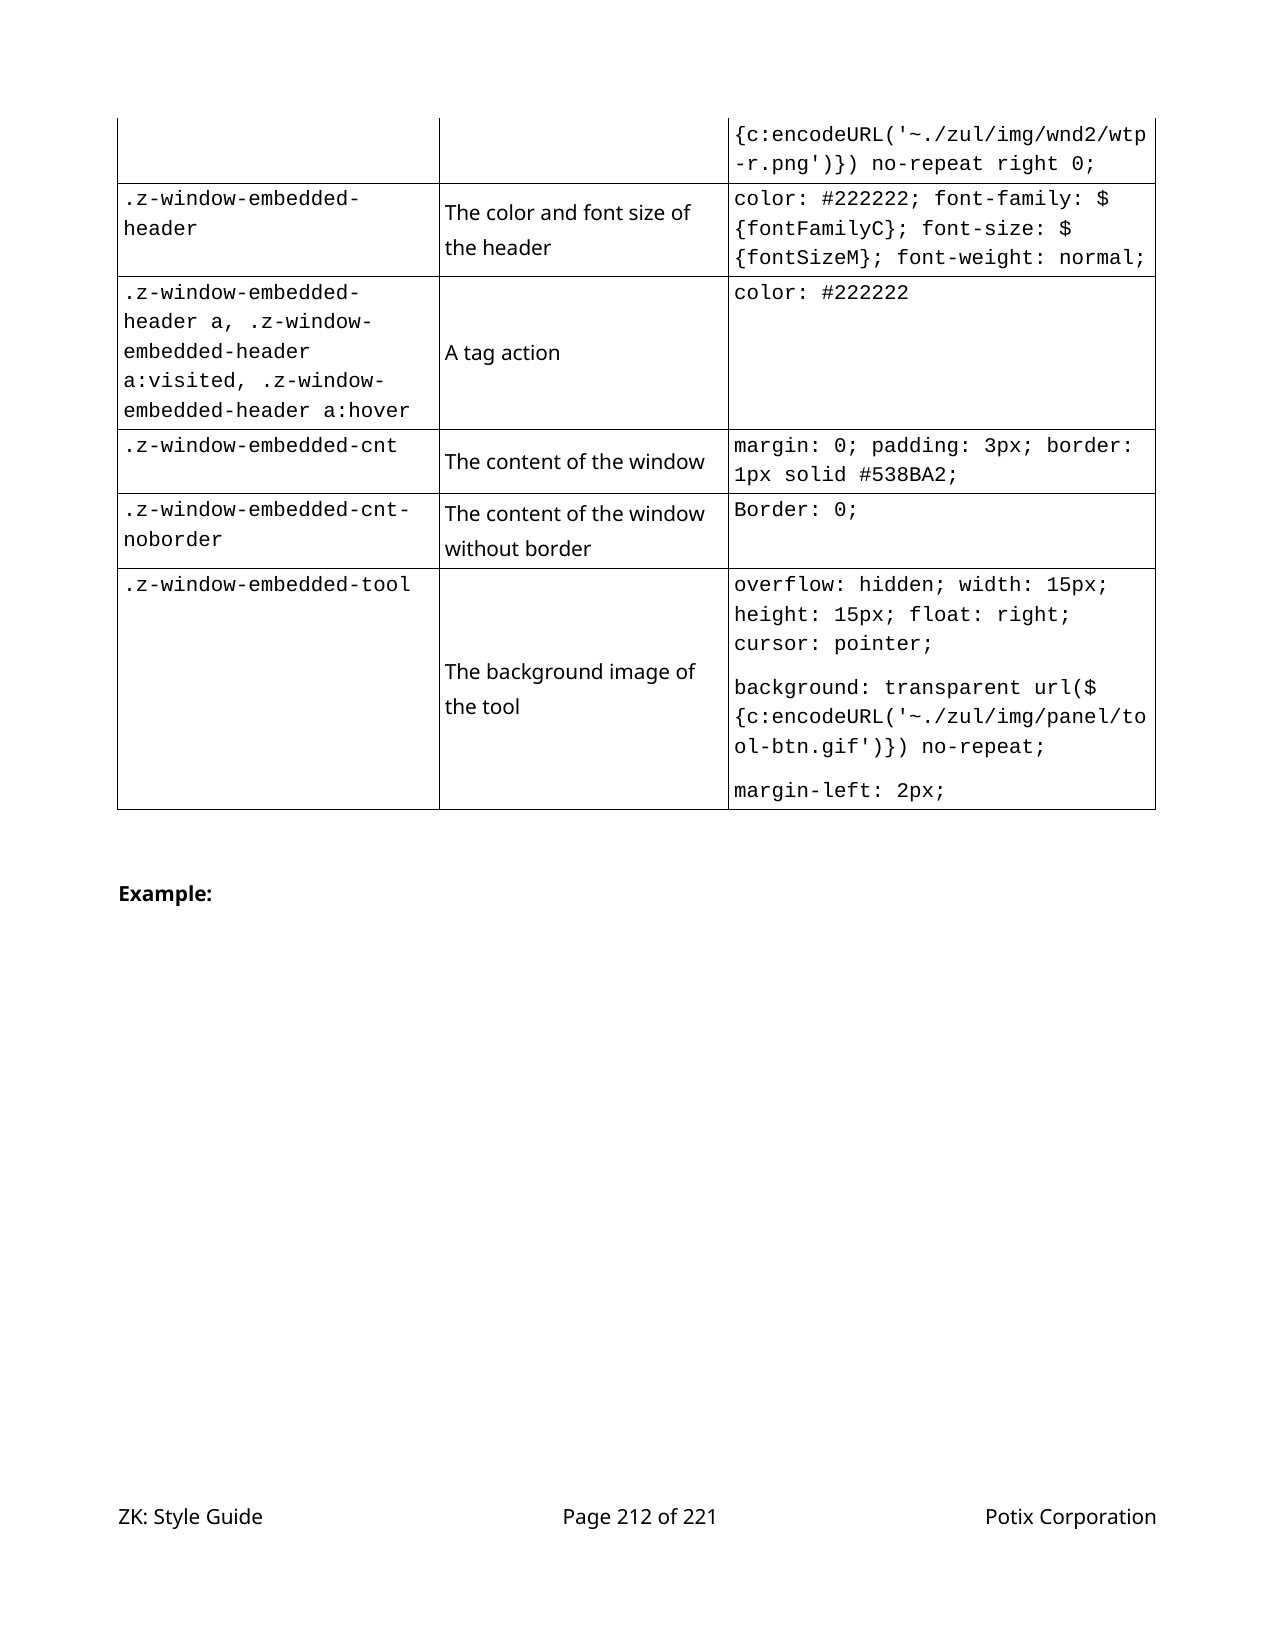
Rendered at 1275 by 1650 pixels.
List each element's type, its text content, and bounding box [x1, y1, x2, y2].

table_cell margin: 0; padding: 3px; border: 1px solid #538BA2; [729, 430, 1155, 493]
table_cell [118, 118, 439, 183]
table_cell [440, 118, 728, 183]
table_cell {c:encodeURL('~./zul/img/wnd2/wtp-r.png')}) no-repeat right 0; [729, 118, 1155, 183]
table_cell The color and font size of the header [440, 184, 728, 276]
table_cell .z-window-embedded-header [118, 184, 439, 276]
table_cell .z-window-embedded-cnt [118, 430, 439, 493]
table_cell A tag action [440, 277, 728, 429]
text Example: [118, 879, 1157, 907]
table_cell Border: 0; [729, 494, 1155, 568]
table_cell color: #222222; font-family: ${fontFamilyC}; font-size: ${fontSizeM}; font-weight: normal; [729, 184, 1155, 276]
table_cell The content of the window without border [440, 494, 728, 568]
table_cell The background image of the tool [440, 569, 728, 809]
table_cell .z-window-embedded-tool [118, 569, 439, 809]
table_cell The content of the window [440, 430, 728, 493]
table_cell color: #222222 [729, 277, 1155, 429]
table_cell .z-window-embedded-cnt-noborder [118, 494, 439, 568]
table_cell overflow: hidden; width: 15px; height: 15px; float: right; cursor: pointer; background: transparent url(${c:encodeURL('~./zul/img/panel/tool-btn.gif')}) no-repeat; margin-left: 2px; [729, 569, 1155, 809]
table_cell .z-window-embedded-header a, .z-window-embedded-header a:visited, .z-window-embedded-header a:hover [118, 277, 439, 429]
